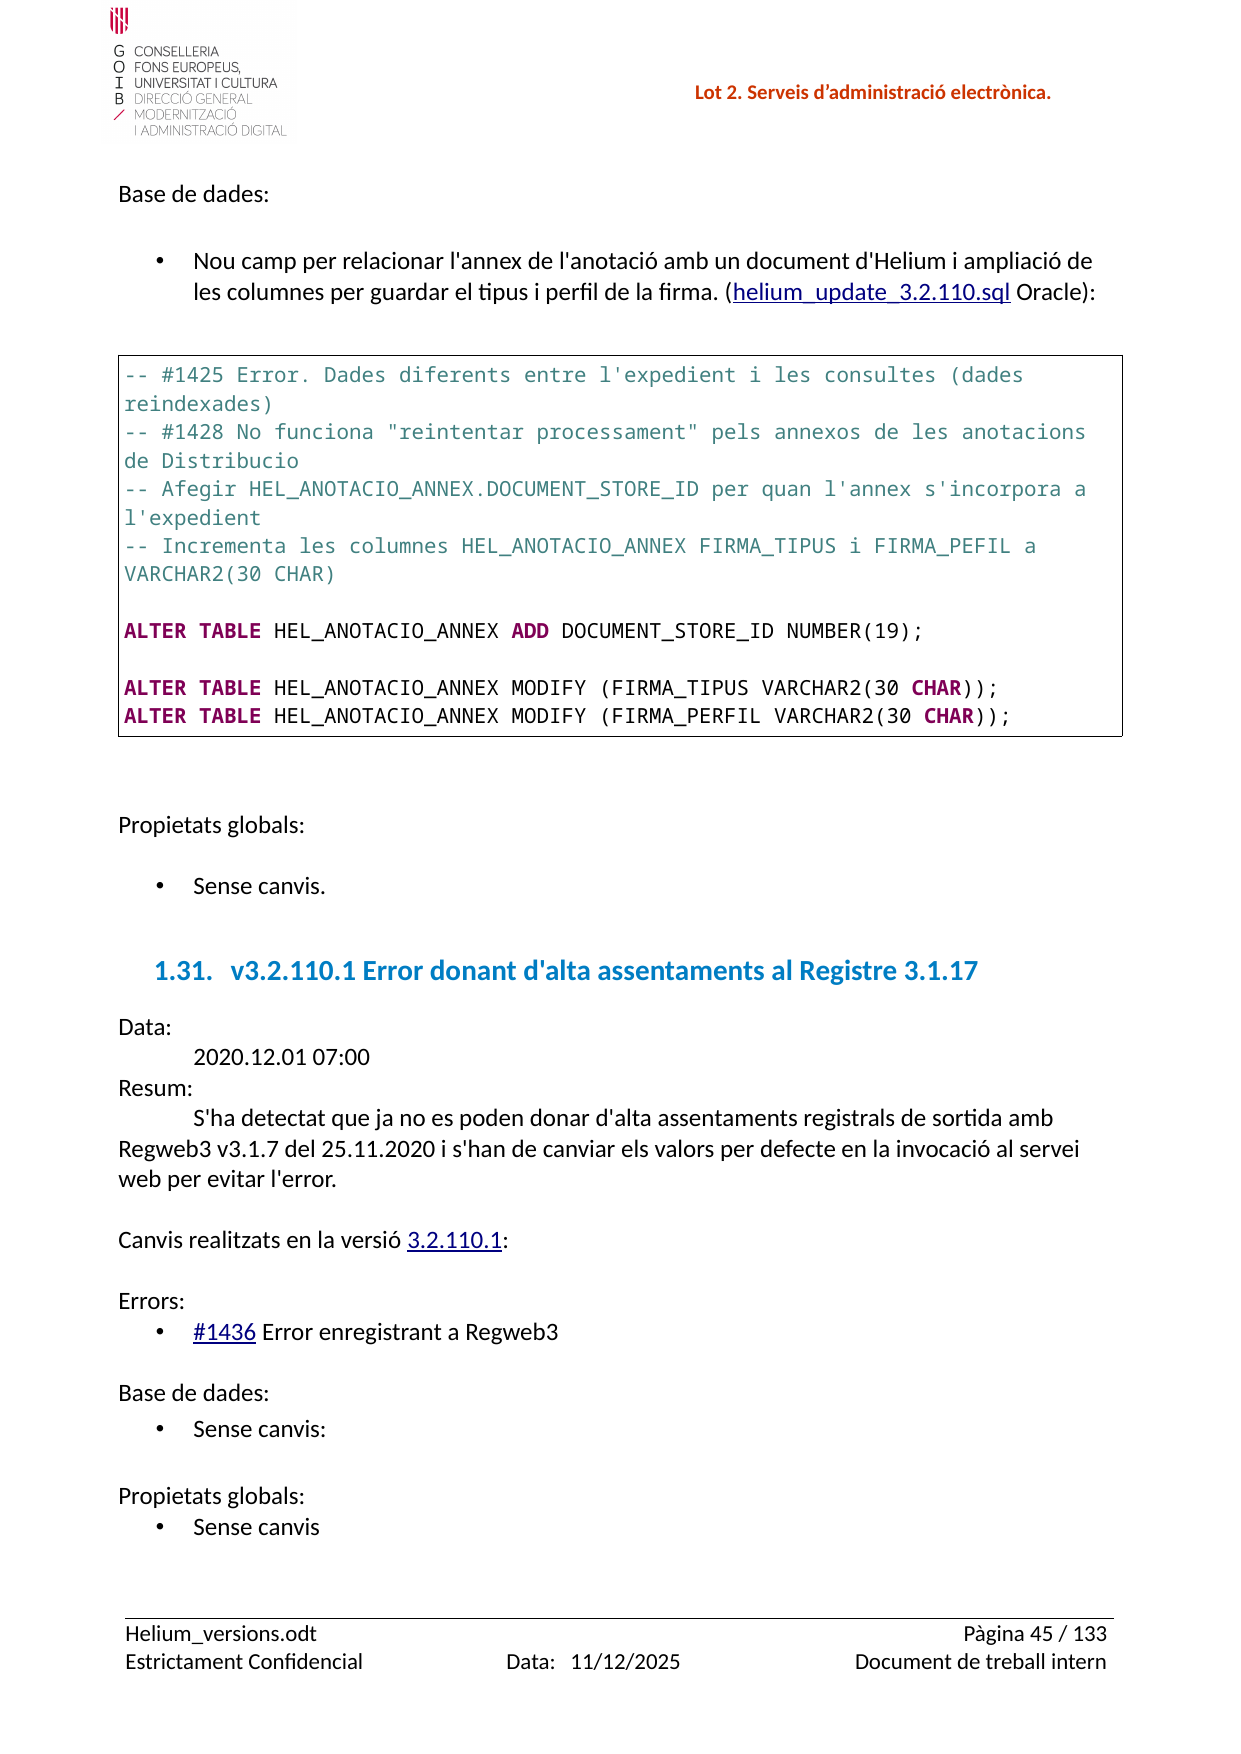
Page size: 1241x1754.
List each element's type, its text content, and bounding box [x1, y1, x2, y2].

list Sense canvis: [156, 1413, 1122, 1444]
list Nou camp per relacionar l'annex de l'anotació amb un document d'Helium i ampliació de les columnes per guardar el tipus i perfil de la firma. (helium_update_3.2.110.sql Oracle): [156, 245, 1122, 306]
text 2020.12.01 07:00 [118, 1041, 1122, 1072]
table_header -- #1425 Error. Dades diferents entre l'expedient i les consultes (dades reindexades) -- #1428 No funciona "reintentar processament" pels annexos de les anotacions de Distribucio -- Afegir HEL_ANOTACIO_ANNEX.DOCUMENT_STORE_ID per quan l'annex s'incorpora a l'expedient -- Incrementa les columnes HEL_ANOTACIO_ANNEX FIRMA_TIPUS i FIRMA_PEFIL a VARCHAR2(30 CHAR) ALTER TABLE HEL_ANOTACIO_ANNEX ADD DOCUMENT_STORE_ID NUMBER(19); ALTER TABLE HEL_ANOTACIO_ANNEX MODIFY (FIRMA_TIPUS VARCHAR2(30 CHAR)); ALTER TABLE HEL_ANOTACIO_ANNEX MODIFY (FIRMA_PERFIL VARCHAR2(30 CHAR)); [119, 356, 1122, 736]
text Base de dades: [118, 178, 1122, 209]
text Resum: [118, 1072, 1122, 1102]
text S'ha detectat que ja no es poden donar d'alta assentaments registrals de sortida amb Regweb3 v3.1.7 del 25.11.2020 i s'han de canviar els valors per defecte en la invocació al servei web per evitar l'error. [118, 1102, 1122, 1194]
list #1436 Error enregistrant a Regweb3 [156, 1316, 1122, 1347]
text Canvis realitzats en la versió 3.2.110.1: [118, 1224, 1122, 1255]
text Errors: [118, 1286, 1122, 1316]
text Data: [118, 1011, 1122, 1041]
list Sense canvis [156, 1511, 1122, 1542]
text Base de dades: [118, 1377, 1122, 1408]
list Sense canvis. [156, 870, 1122, 900]
text Propietats globals: [118, 809, 1122, 839]
subtitle v3.2.110.1 Error donant d'alta assentaments al Registre 3.1.17 [153, 952, 1122, 987]
text Propietats globals: [118, 1481, 1122, 1511]
picture [100, 0, 297, 144]
